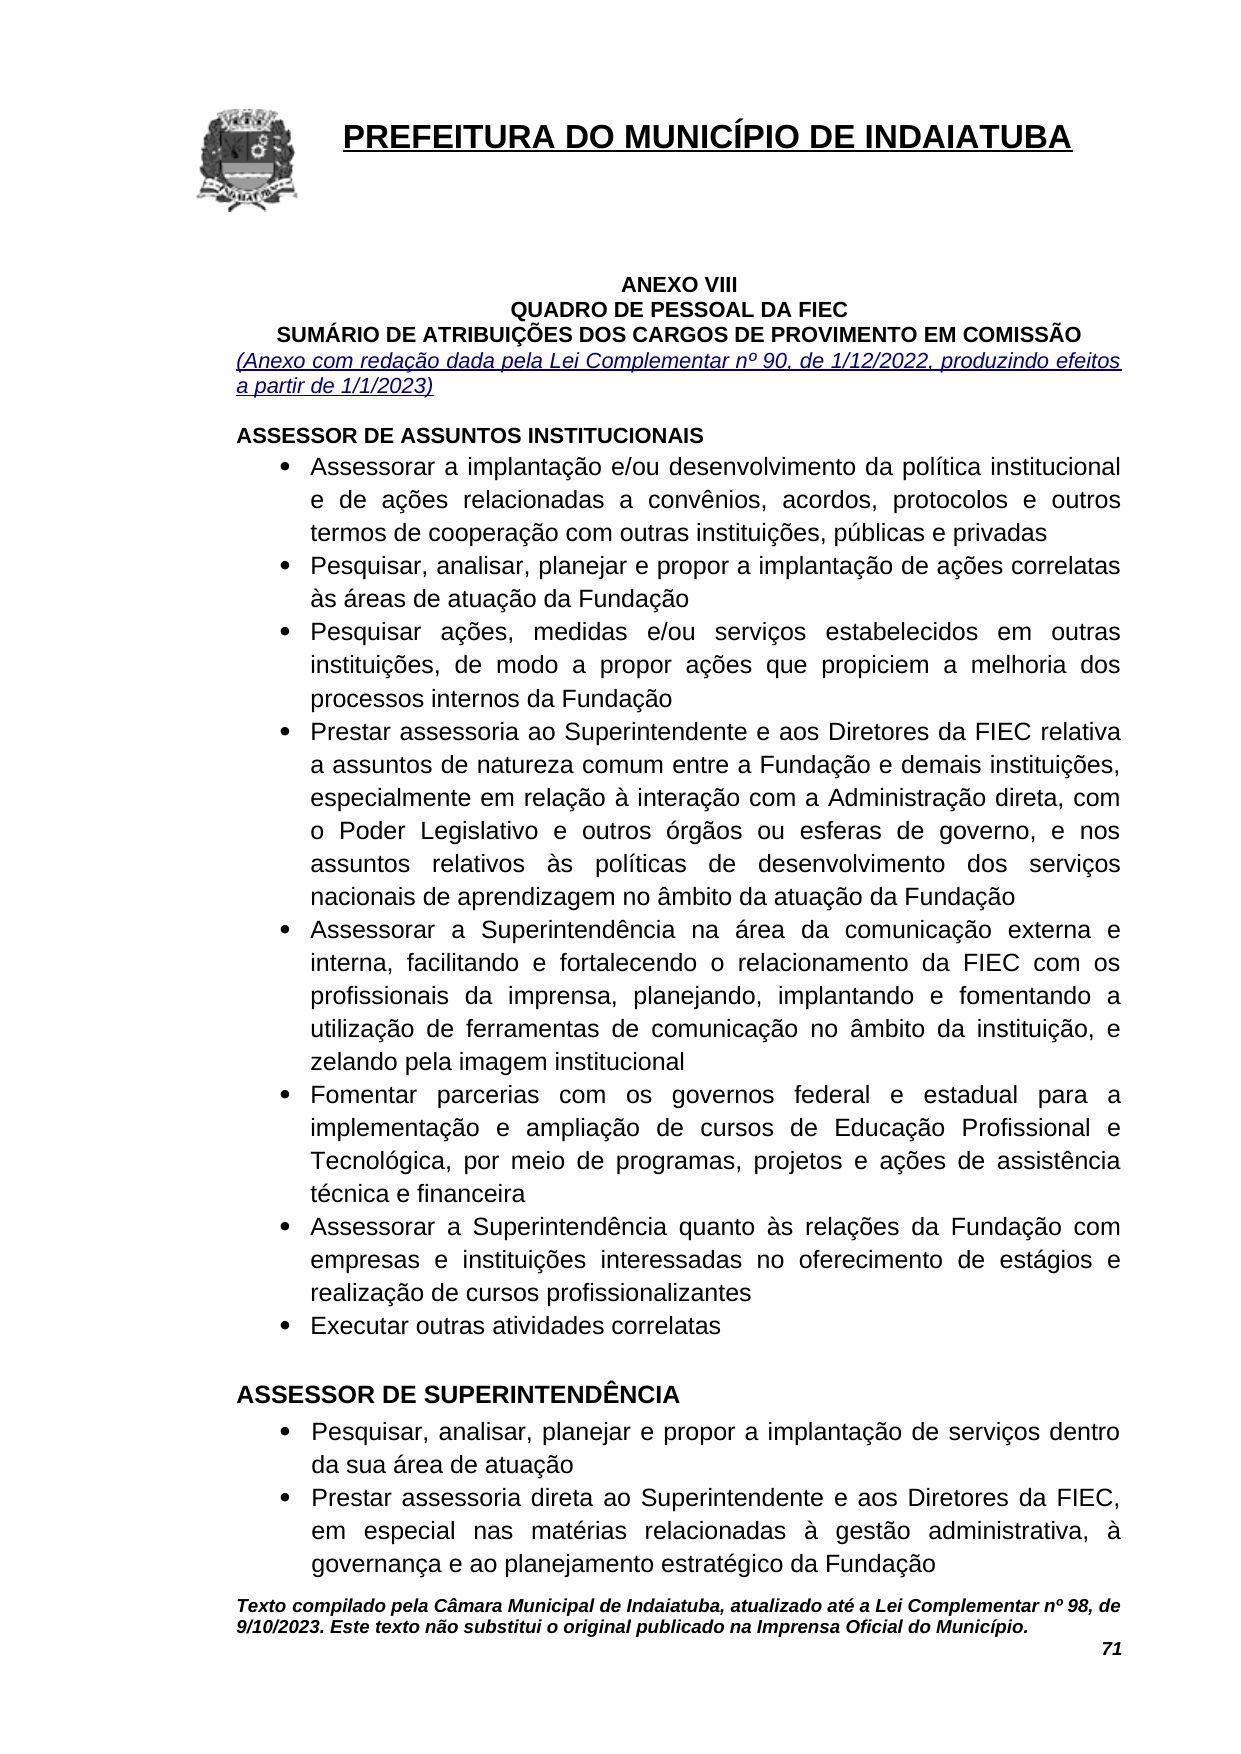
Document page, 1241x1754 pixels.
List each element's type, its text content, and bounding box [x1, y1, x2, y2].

list Executar outras atividades correlatas [281, 1311, 1122, 1340]
list Fomentar parcerias com os governos federal e estadual para a implementação e ampliação de cursos de Educação Profissional e Tecnológica, por meio de programas, projetos e ações de assistência técnica e financeira [281, 1080, 1122, 1208]
list Pesquisar, analisar, planejar e propor a implantação de serviços dentro da sua área de atuação [281, 1417, 1122, 1478]
list Assessorar a Superintendência na área da comunicação externa e interna, facilitando e fortalecendo o relacionamento da FIEC com os profissionais da imprensa, planejando, implantando e fomentando a utilização de ferramentas de comunicação no âmbito da instituição, e zelando pela imagem institucional [281, 915, 1122, 1076]
text ASSESSOR DE SUPERINTENDÊNCIA [236, 1381, 1122, 1409]
list Prestar assessoria ao Superintendente e aos Diretores da FIEC relativa a assuntos de natureza comum entre a Fundação e demais instituições, especialmente em relação à interação com a Administração direta, com o Poder Legislativo e outros órgãos ou esferas de governo, e nos assuntos relativos às políticas de desenvolvimento dos serviços nacionais de aprendizagem no âmbito da atuação da Fundação [281, 717, 1122, 911]
list Pesquisar, analisar, planejar e propor a implantação de ações correlatas às áreas de atuação da Fundação [281, 551, 1122, 613]
text ANEXO VIII [236, 272, 1122, 297]
text (Anexo com redação dada pela Lei Complementar nº 90, de 1/12/2022, produzindo efeitos [236, 347, 1122, 369]
text QUADRO DE PESSOAL DA FIEC [236, 297, 1122, 322]
list Prestar assessoria direta ao Superintendente e aos Diretores da FIEC, em especial nas matérias relacionadas à gestão administrativa, à governança e ao planejamento estratégico da Fundação [281, 1483, 1122, 1578]
list Assessorar a implantação e/ou desenvolvimento da política institucional e de ações relacionadas a convênios, acordos, protocolos e outros termos de cooperação com outras instituições, públicas e privadas [281, 452, 1122, 547]
text SUMÁRIO DE ATRIBUIÇÕES DOS CARGOS DE PROVIMENTO EM COMISSÃO [236, 322, 1122, 347]
list Assessorar a Superintendência quanto às relações da Fundação com empresas e instituições interessadas no oferecimento de estágios e realização de cursos profissionalizantes [281, 1212, 1122, 1307]
list Pesquisar ações, medidas e/ou serviços estabelecidos em outras instituições, de modo a propor ações que propiciem a melhoria dos processos internos da Fundação [281, 617, 1122, 712]
text a partir de 1/1/2023) [236, 371, 1122, 398]
text ASSESSOR DE ASSUNTOS INSTITUCIONAIS [236, 423, 1122, 448]
